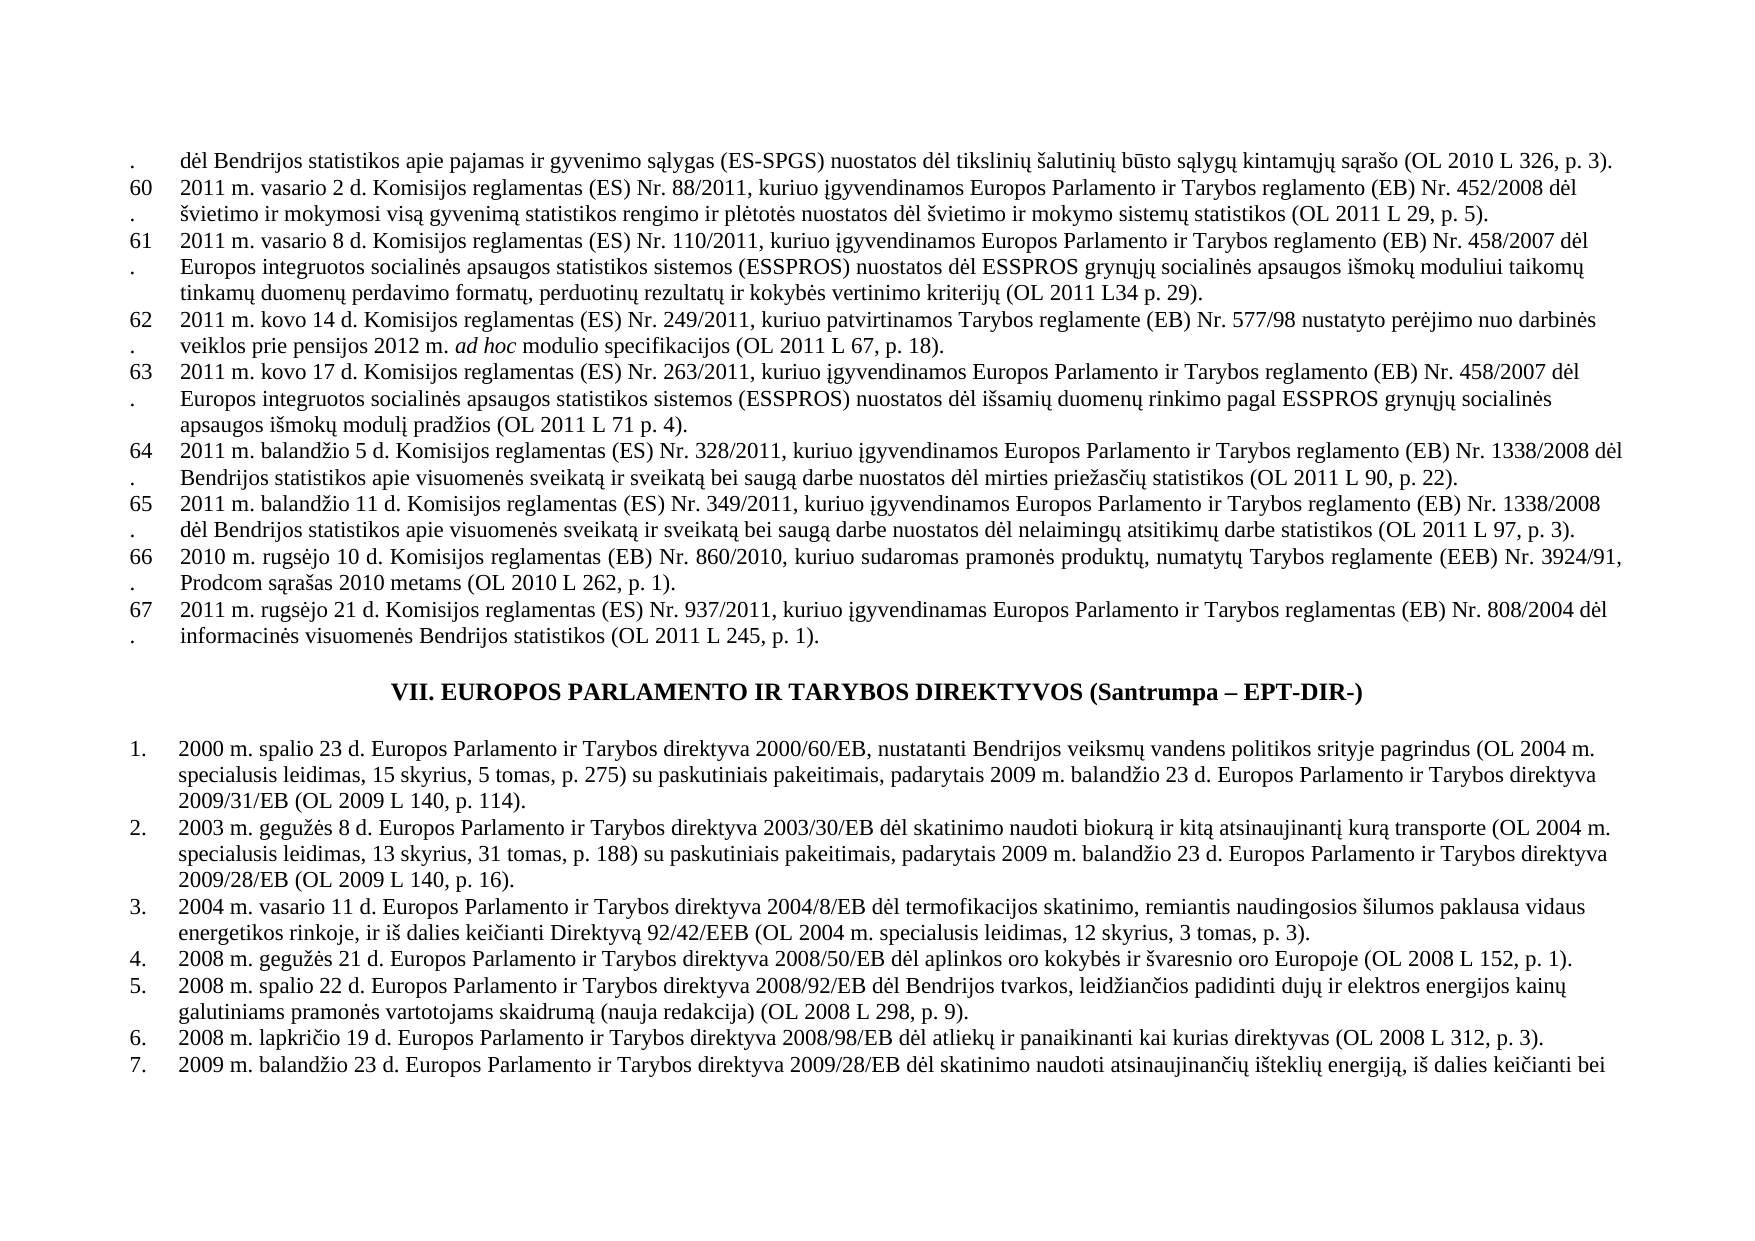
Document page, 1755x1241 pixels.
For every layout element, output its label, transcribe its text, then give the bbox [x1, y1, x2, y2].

table_cell 6. [118, 1025, 167, 1051]
table_cell dėl Bendrijos statistikos apie pajamas ir gyvenimo sąlygas (ES-SPGS) nuostatos dėl tikslinių šalutinių būsto sąlygų kintamųjų sąrašo (OL 2010 L 326, p. 3). [169, 148, 1636, 174]
table_cell 61. [118, 227, 168, 306]
table_cell 2009 m. balandžio 23 d. Europos Parlamento ir Tarybos direktyva 2009/28/EB dėl skatinimo naudoti atsinaujinančių išteklių energiją, iš dalies keičianti bei [167, 1051, 1636, 1077]
table_cell 2011 m. balandžio 5 d. Komisijos reglamentas (ES) Nr. 328/2011, kuriuo įgyvendinamos Europos Parlamento ir Tarybos reglamento (EB) Nr. 1338/2008 dėl Bendrijos statistikos apie visuomenės sveikatą ir sveikatą bei saugą darbe nuostatos dėl mirties priežasčių statistikos (OL 2011 L 90, p. 22). [169, 438, 1636, 490]
table_cell 2010 m. rugsėjo 10 d. Komisijos reglamentas (EB) Nr. 860/2010, kuriuo sudaromas pramonės produktų, numatytų Tarybos reglamente (EEB) Nr. 3924/91, Prodcom sąrašas 2010 metams (OL 2010 L 262, p. 1). [169, 543, 1636, 596]
table_cell 4. [118, 945, 167, 972]
table_cell 7. [118, 1051, 167, 1077]
table_cell 5. [118, 972, 167, 1024]
table_cell 66. [118, 543, 168, 596]
table_cell . [118, 148, 168, 174]
table_cell 62. [118, 306, 168, 358]
table_cell 67. [118, 596, 168, 648]
table_header 2000 m. spalio 23 d. Europos Parlamento ir Tarybos direktyva 2000/60/EB, nustatanti Bendrijos veiksmų vandens politikos srityje pagrindus (OL 2004 m. specialusis leidimas, 15 skyrius, 5 tomas, p. 275) su paskutiniais pakeitimais, padarytais 2009 m. balandžio 23 d. Europos Parlamento ir Tarybos direktyva 2009/31/EB (OL 2009 L 140, p. 114). [167, 735, 1636, 814]
table_header 1. [118, 735, 167, 814]
table_cell 64. [118, 438, 168, 490]
table_cell 2004 m. vasario 11 d. Europos Parlamento ir Tarybos direktyva 2004/8/EB dėl termofikacijos skatinimo, remiantis naudingosios šilumos paklausa vidaus energetikos rinkoje, ir iš dalies keičianti Direktyvą 92/42/EEB (OL 2004 m. specialusis leidimas, 12 skyrius, 3 tomas, p. 3). [167, 893, 1636, 945]
table_cell 2003 m. gegužės 8 d. Europos Parlamento ir Tarybos direktyva 2003/30/EB dėl skatinimo naudoti biokurą ir kitą atsinaujinantį kurą transporte (OL 2004 m. specialusis leidimas, 13 skyrius, 31 tomas, p. 188) su paskutiniais pakeitimais, padarytais 2009 m. balandžio 23 d. Europos Parlamento ir Tarybos direktyva 2009/28/EB (OL 2009 L 140, p. 16). [167, 814, 1636, 893]
table_cell 65. [118, 490, 168, 543]
table_cell 2008 m. spalio 22 d. Europos Parlamento ir Tarybos direktyva 2008/92/EB dėl Bendrijos tvarkos, leidžiančios padidinti dujų ir elektros energijos kainų galutiniams pramonės vartotojams skaidrumą (nauja redakcija) (OL 2008 L 298, p. 9). [167, 972, 1636, 1024]
table_cell 2. [118, 814, 167, 893]
table_cell 2011 m. balandžio 11 d. Komisijos reglamentas (ES) Nr. 349/2011, kuriuo įgyvendinamos Europos Parlamento ir Tarybos reglamento (EB) Nr. 1338/2008 dėl Bendrijos statistikos apie visuomenės sveikatą ir sveikatą bei saugą darbe nuostatos dėl nelaimingų atsitikimų darbe statistikos (OL 2011 L 97, p. 3). [169, 490, 1636, 543]
table_cell 2011 m. vasario 2 d. Komisijos reglamentas (ES) Nr. 88/2011, kuriuo įgyvendinamos Europos Parlamento ir Tarybos reglamento (EB) Nr. 452/2008 dėl švietimo ir mokymosi visą gyvenimą statistikos rengimo ir plėtotės nuostatos dėl švietimo ir mokymo sistemų statistikos (OL 2011 L 29, p. 5). [169, 174, 1636, 227]
table_cell 60. [118, 174, 168, 227]
table_cell 2008 m. gegužės 21 d. Europos Parlamento ir Tarybos direktyva 2008/50/EB dėl aplinkos oro kokybės ir švaresnio oro Europoje (OL 2008 L 152, p. 1). [167, 945, 1636, 972]
table_cell 2008 m. lapkričio 19 d. Europos Parlamento ir Tarybos direktyva 2008/98/EB dėl atliekų ir panaikinanti kai kurias direktyvas (OL 2008 L 312, p. 3). [167, 1025, 1636, 1051]
table_cell 2011 m. kovo 14 d. Komisijos reglamentas (ES) Nr. 249/2011, kuriuo patvirtinamos Tarybos reglamente (EB) Nr. 577/98 nustatyto perėjimo nuo darbinės veiklos prie pensijos 2012 m. ad hoc modulio specifikacijos (OL 2011 L 67, p. 18). [169, 306, 1636, 358]
table_cell 3. [118, 893, 167, 945]
table_cell 2011 m. vasario 8 d. Komisijos reglamentas (ES) Nr. 110/2011, kuriuo įgyvendinamos Europos Parlamento ir Tarybos reglamento (EB) Nr. 458/2007 dėl Europos integruotos socialinės apsaugos statistikos sistemos (ESSPROS) nuostatos dėl ESSPROS grynųjų socialinės apsaugos išmokų moduliui taikomų tinkamų duomenų perdavimo formatų, perduotinų rezultatų ir kokybės vertinimo kriterijų (OL 2011 L34 p. 29). [169, 227, 1636, 306]
table_cell 2011 m. kovo 17 d. Komisijos reglamentas (ES) Nr. 263/2011, kuriuo įgyvendinamos Europos Parlamento ir Tarybos reglamento (EB) Nr. 458/2007 dėl Europos integruotos socialinės apsaugos statistikos sistemos (ESSPROS) nuostatos dėl išsamių duomenų rinkimo pagal ESSPROS grynųjų socialinės apsaugos išmokų modulį pradžios (OL 2011 L 71 p. 4). [169, 359, 1636, 437]
table_cell 2011 m. rugsėjo 21 d. Komisijos reglamentas (ES) Nr. 937/2011, kuriuo įgyvendinamas Europos Parlamento ir Tarybos reglamentas (EB) Nr. 808/2004 dėl informacinės visuomenės Bendrijos statistikos (OL 2011 L 245, p. 1). [169, 596, 1636, 648]
text VII. EUROPOS PARLAMENTO IR TARYBOS DIREKTYVOS (Santrumpa – EPT-DIR-) [118, 677, 1636, 706]
table_cell 63. [118, 359, 168, 437]
